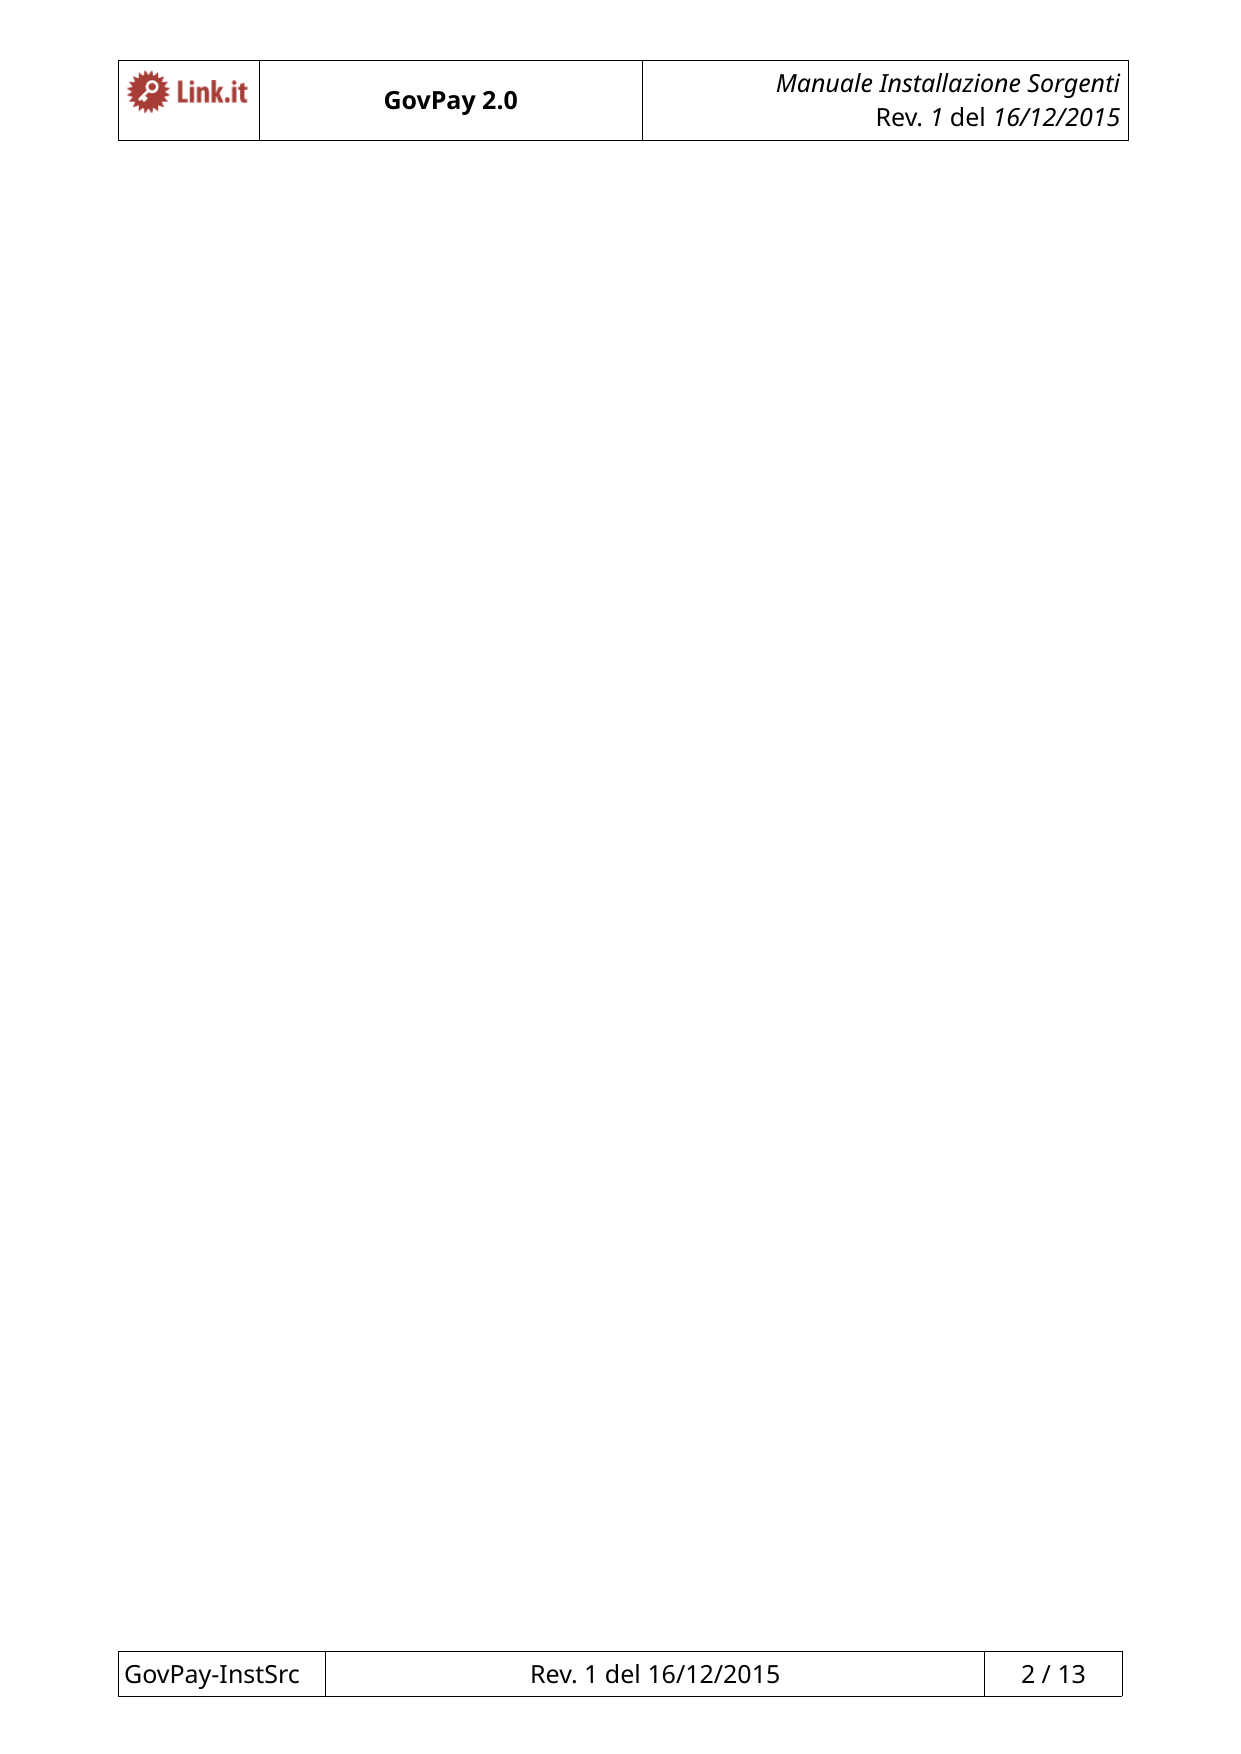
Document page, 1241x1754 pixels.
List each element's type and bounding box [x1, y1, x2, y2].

picture [123, 65, 254, 119]
